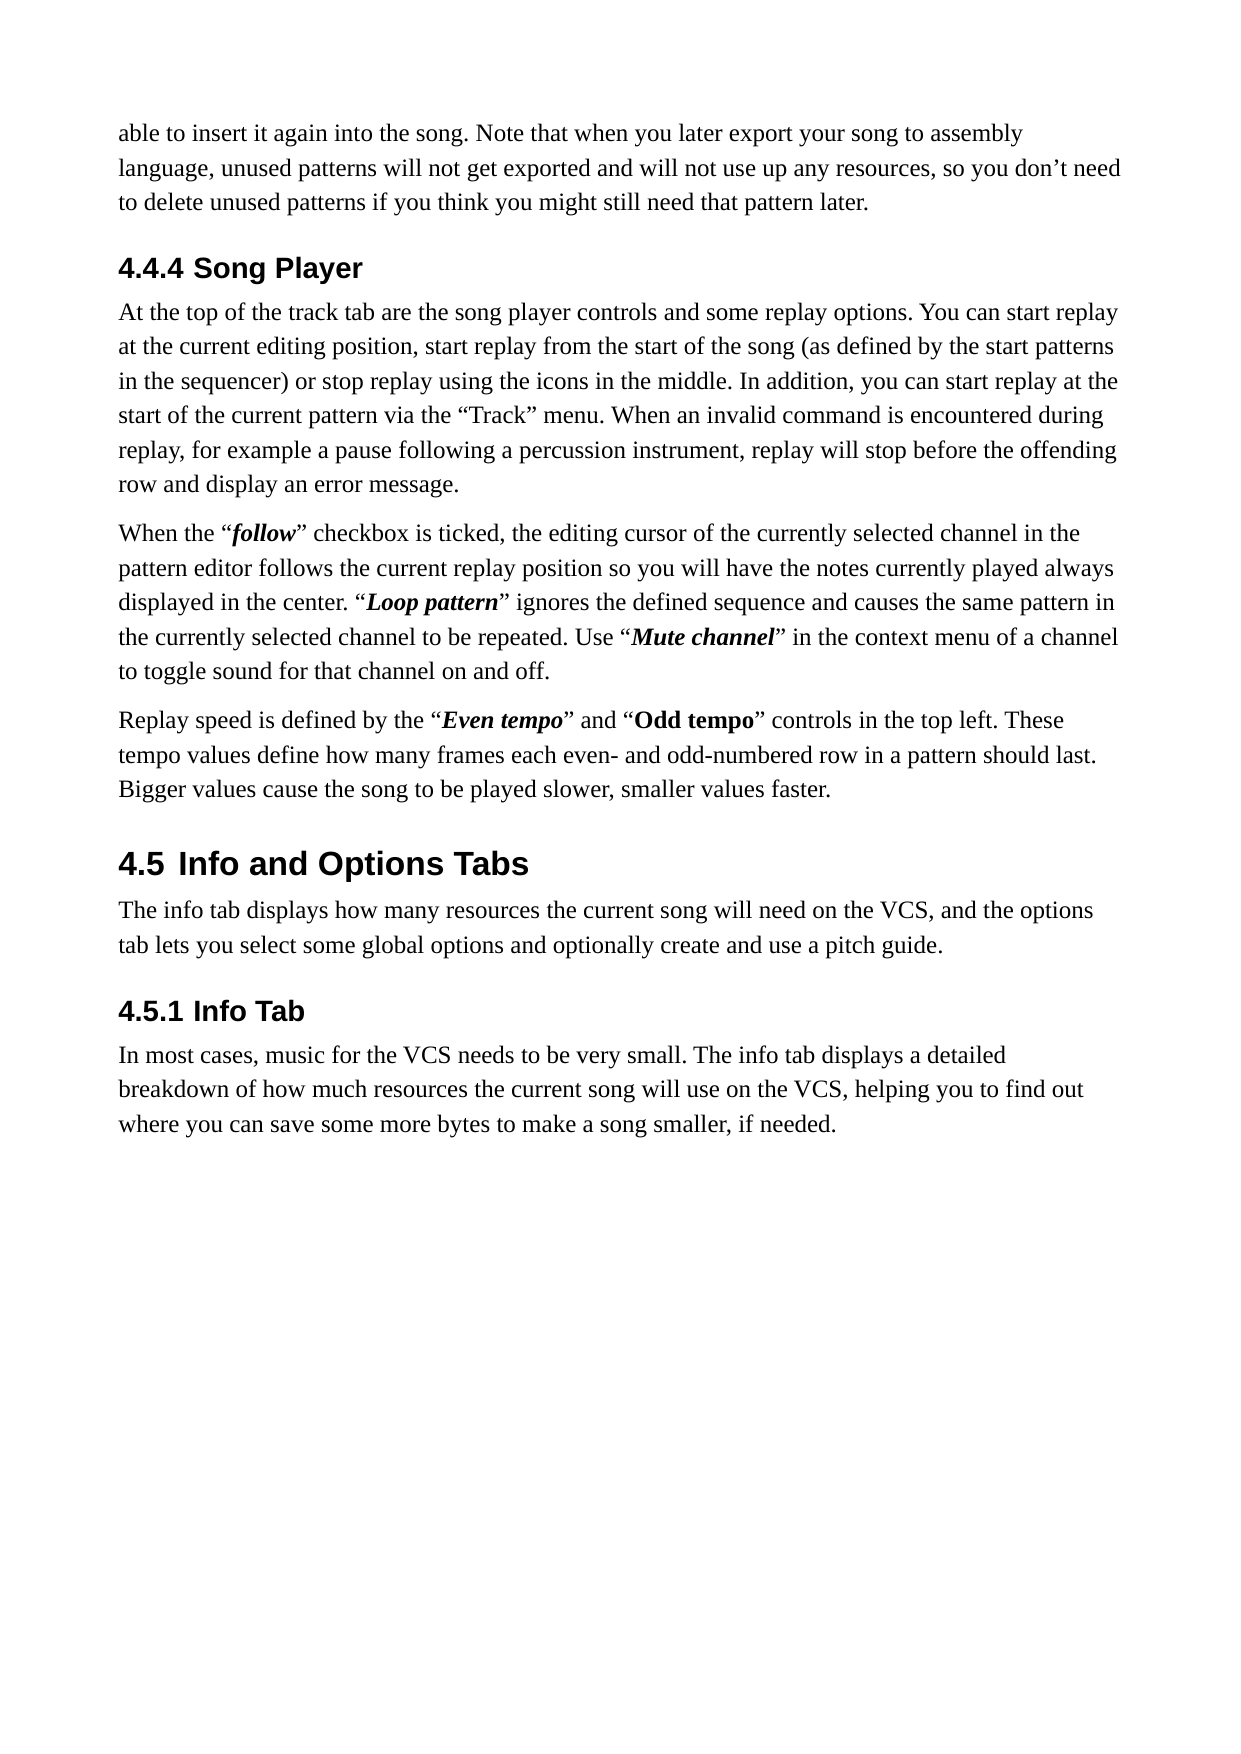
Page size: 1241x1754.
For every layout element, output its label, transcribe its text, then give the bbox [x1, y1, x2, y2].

subtitle Info and Options Tabs [118, 844, 1122, 883]
text When the “follow” checkbox is ticked, the editing cursor of the currently selected channel in the pattern editor follows the current replay position so you will have the notes currently played always displayed in the center. “Loop pattern” ignores the defined sequence and causes the same pattern in the currently selected channel to be repeated. Use “Mute channel” in the context menu of a channel to toggle sound for that channel on and off. [118, 518, 1122, 685]
text Replay speed is defined by the “Even tempo” and “Odd tempo” controls in the top left. These tempo values define how many frames each even- and odd-numbered row in a pattern should last. Bigger values cause the song to be played slower, smaller values faster. [118, 705, 1122, 803]
subtitle Song Player [118, 251, 1122, 284]
text At the top of the track tab are the song player controls and some replay options. You can start replay at the current editing position, start replay from the start of the song (as defined by the start patterns in the sequencer) or stop replay using the icons in the middle. In addition, you can start replay at the start of the current pattern via the “Track” menu. When an invalid command is encountered during replay, for example a pause following a percussion instrument, replay will stop before the offending row and display an error message. [118, 297, 1122, 498]
text The info tab displays how many resources the current song will need on the VCS, and the options tab lets you select some global options and optionally create and use a pitch guide. [118, 895, 1122, 959]
text able to insert it again into the song. Note that when you later export your song to assembly language, unused patterns will not get exported and will not use up any resources, so you don’t need to delete unused patterns if you think you might still need that pattern later. [118, 118, 1122, 216]
text In most cases, music for the VCS needs to be very small. The info tab displays a detailed breakdown of how much resources the current song will use on the VCS, helping you to find out where you can save some more bytes to make a song smaller, if needed. [118, 1040, 1122, 1137]
subtitle Info Tab [118, 993, 1122, 1027]
